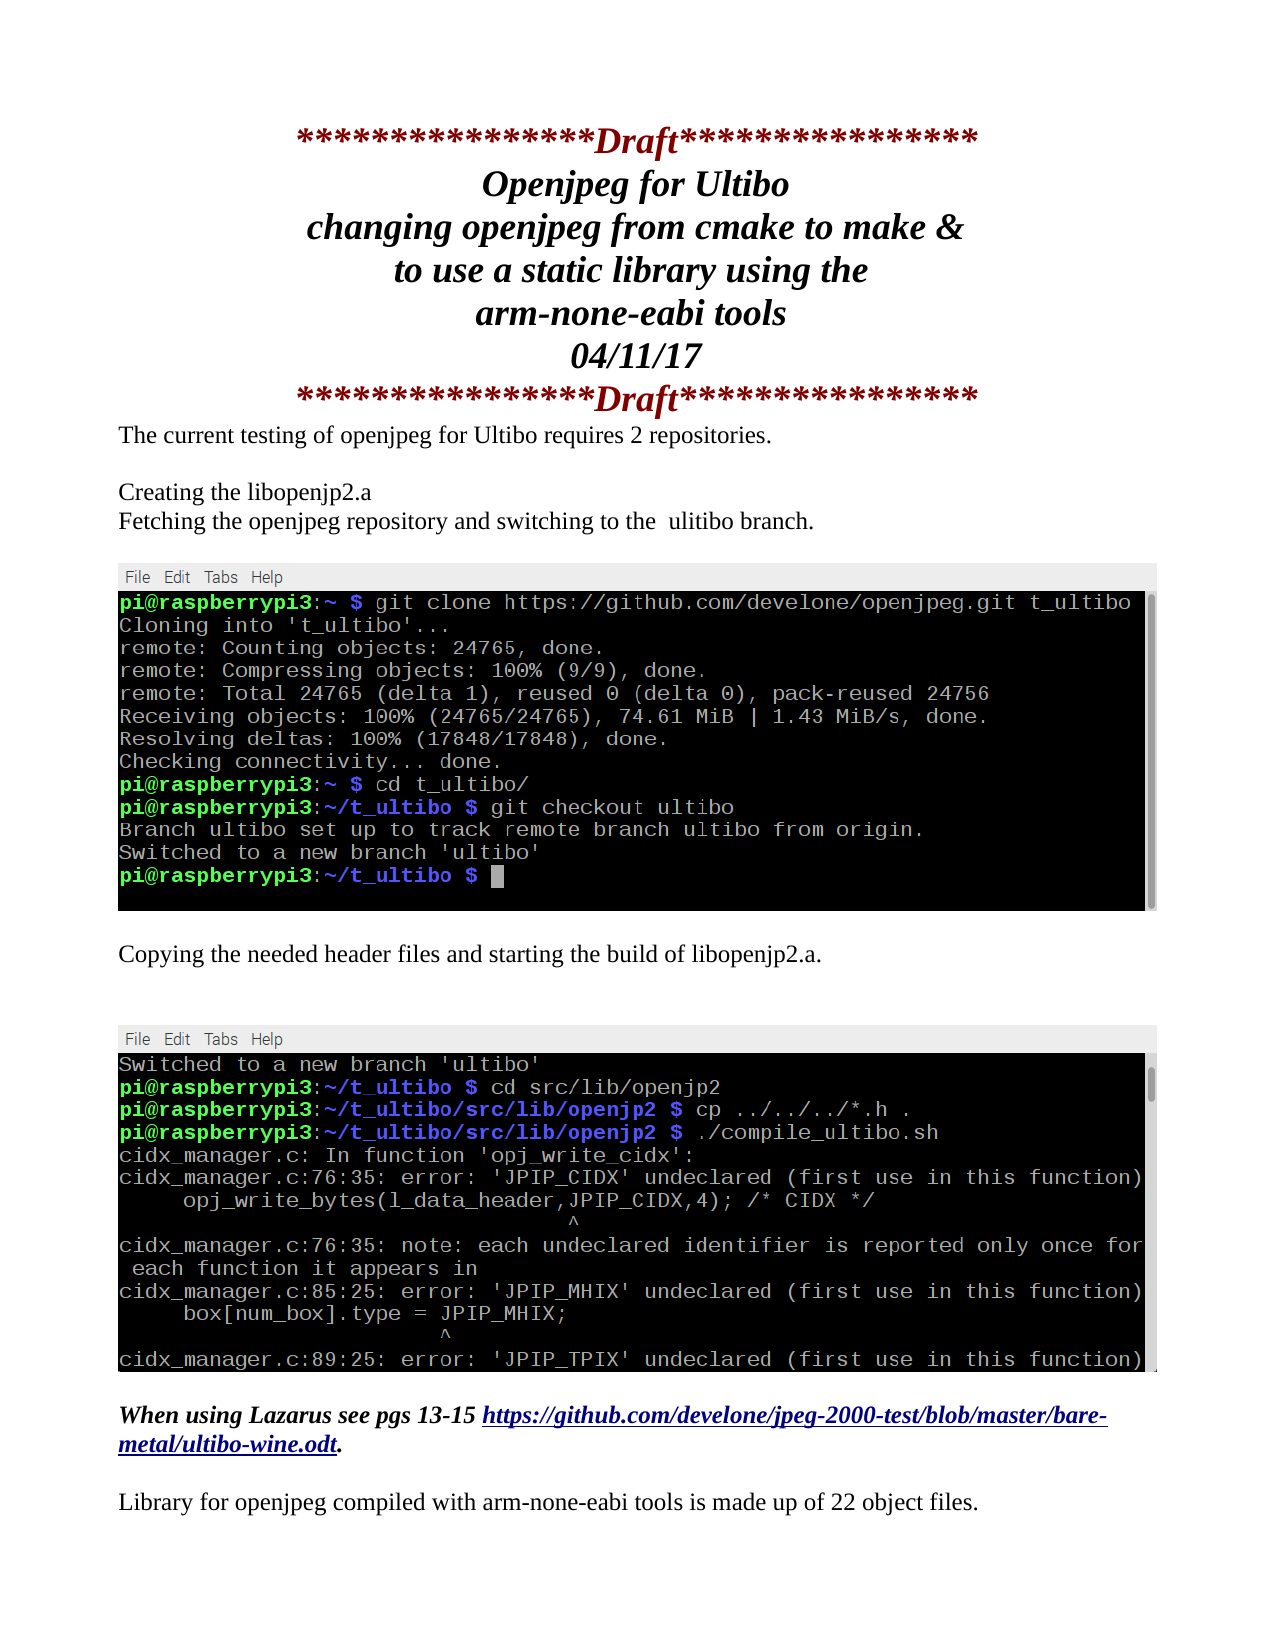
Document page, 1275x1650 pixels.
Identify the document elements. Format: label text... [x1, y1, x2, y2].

picture [118, 1025, 1157, 1372]
text Library for openjpeg compiled with arm-none-eabi tools is made up of 22 object files. [118, 1487, 1157, 1516]
text Creating the libopenjp2.a [118, 477, 1157, 506]
text When using Lazarus see pgs 13-15 https://github.com/develone/jpeg-2000-test/blob/master/bare-metal/ultibo-wine.odt. [118, 1401, 1157, 1458]
picture [118, 563, 1157, 911]
text The current testing of openjpeg for Ultibo requires 2 repositories. [118, 420, 1157, 449]
text ****************Draft**************** [118, 377, 1157, 420]
text Fetching the openjpeg repository and switching to the ulitibo branch. [118, 506, 1157, 535]
text changing openjpeg from cmake to make & [118, 204, 1157, 247]
text arm-none-eabi tools [118, 291, 1157, 334]
text ****************Draft**************** [118, 118, 1157, 161]
text 04/11/17 [118, 334, 1157, 377]
text to use a static library using the [118, 247, 1157, 291]
text Copying the needed header files and starting the build of libopenjp2.a. [118, 939, 1157, 968]
text Openjpeg for Ultibo [118, 161, 1157, 204]
